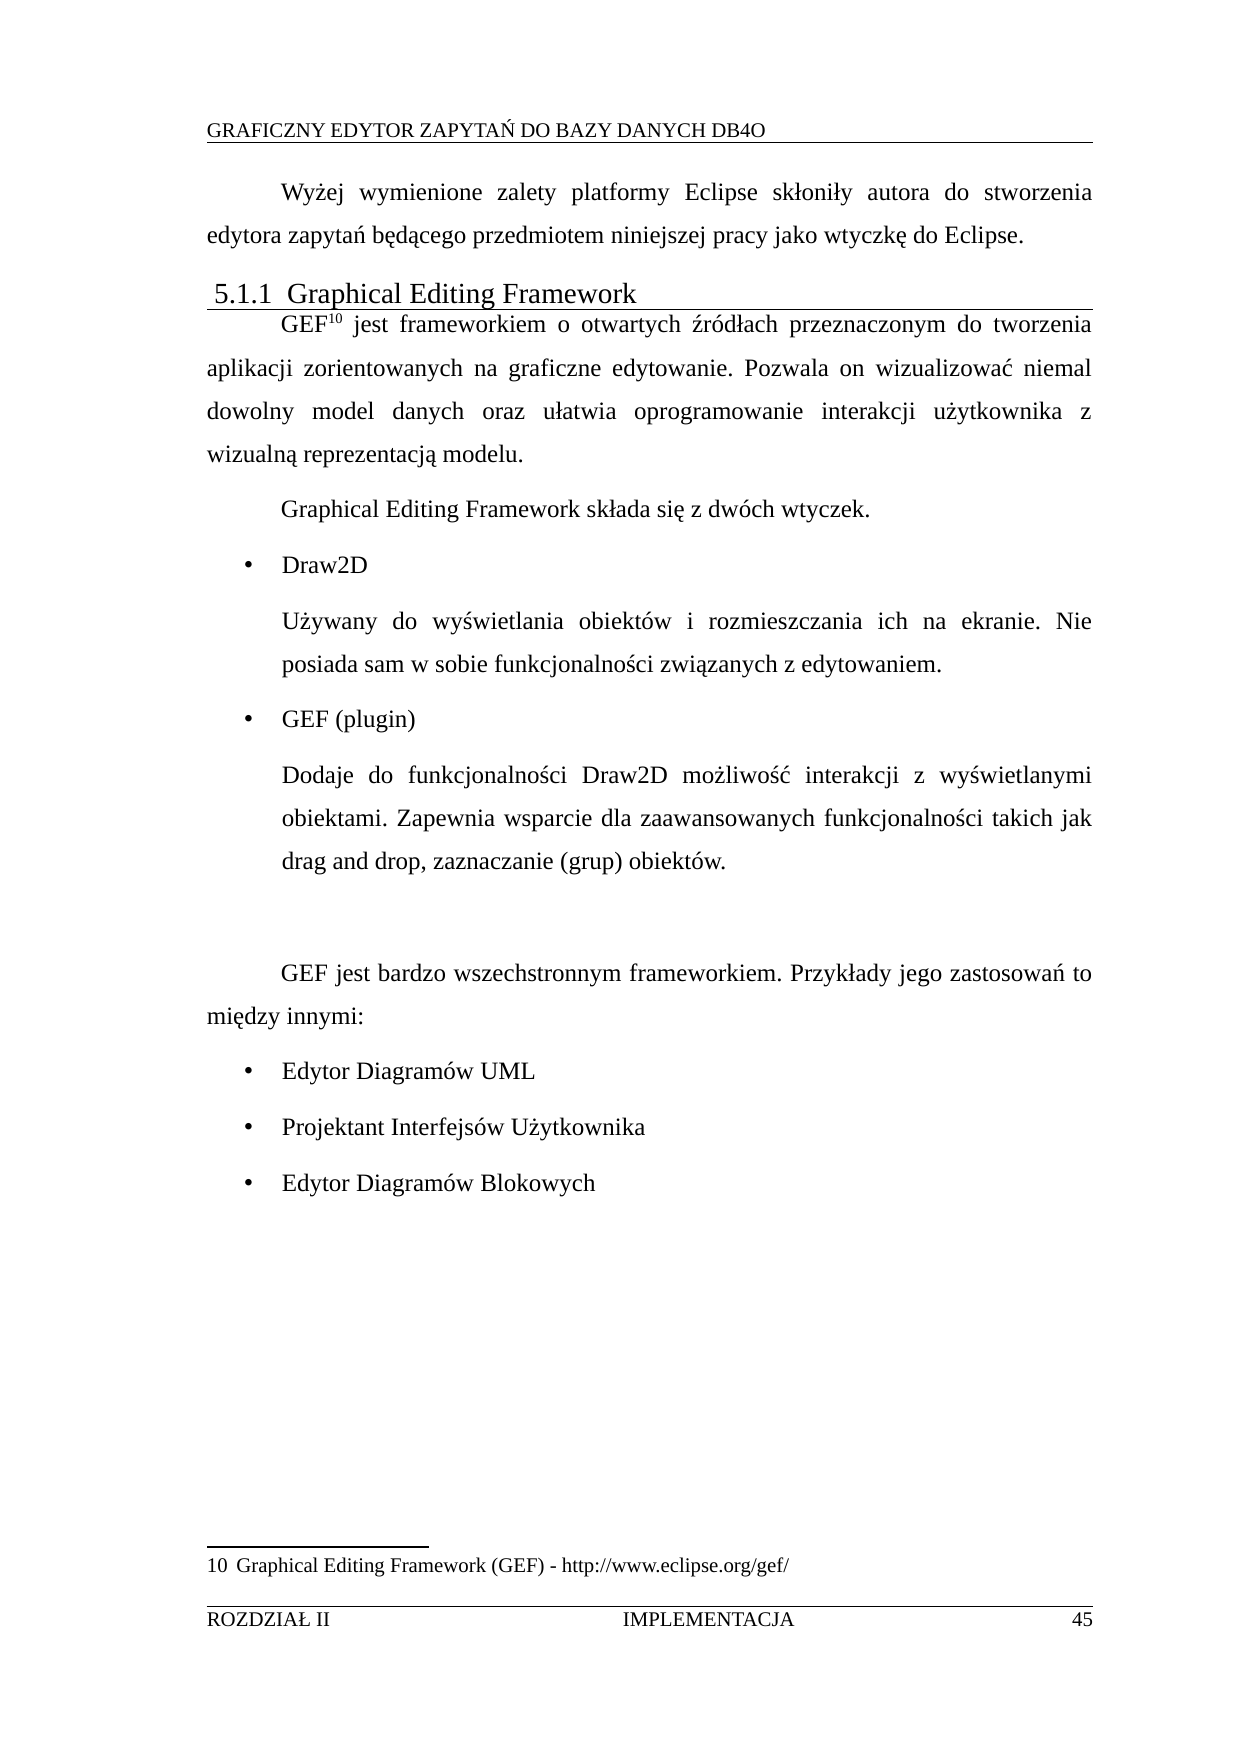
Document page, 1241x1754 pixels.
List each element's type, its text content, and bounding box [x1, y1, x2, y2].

list Używany do wyświetlania obiektów i rozmieszczania ich na ekranie. Nie posiada sam w sobie funkcjonalności związanych z edytowaniem. [244, 606, 1093, 678]
list Dodaje do funkcjonalności Draw2D możliwość interakcji z wyświetlanymi obiektami. Zapewnia wsparcie dla zaawansowanych funkcjonalności takich jak drag and drop, zaznaczanie (grup) obiektów. [244, 760, 1093, 875]
text Wyżej wymienione zalety platformy Eclipse skłoniły autora do stworzenia edytora zapytań będącego przedmiotem niniejszej pracy jako wtyczkę do Eclipse. [207, 177, 1093, 249]
text Graphical Editing Framework (GEF) - http://www.eclipse.org/gef/ [207, 1553, 1093, 1577]
text Graphical Editing Framework składa się z dwóch wtyczek. [207, 494, 1093, 523]
list Edytor Diagramów Blokowych [244, 1168, 1093, 1196]
list Projektant Interfejsów Użytkownika [244, 1112, 1093, 1141]
subtitle Graphical Editing Framework [207, 276, 1093, 309]
list Draw2D [244, 550, 1093, 579]
list Edytor Diagramów UML [244, 1056, 1093, 1085]
text GEF jest frameworkiem o otwartych źródłach przeznaczonym do tworzenia aplikacji zorientowanych na graficzne edytowanie. Pozwala on wizualizować niemal dowolny model danych oraz ułatwia oprogramowanie interakcji użytkownika z wizualną reprezentacją modelu. [207, 310, 1093, 468]
text GEF jest bardzo wszechstronnym frameworkiem. Przykłady jego zastosowań to między innymi: [207, 958, 1093, 1029]
list GEF (plugin) [244, 704, 1093, 733]
